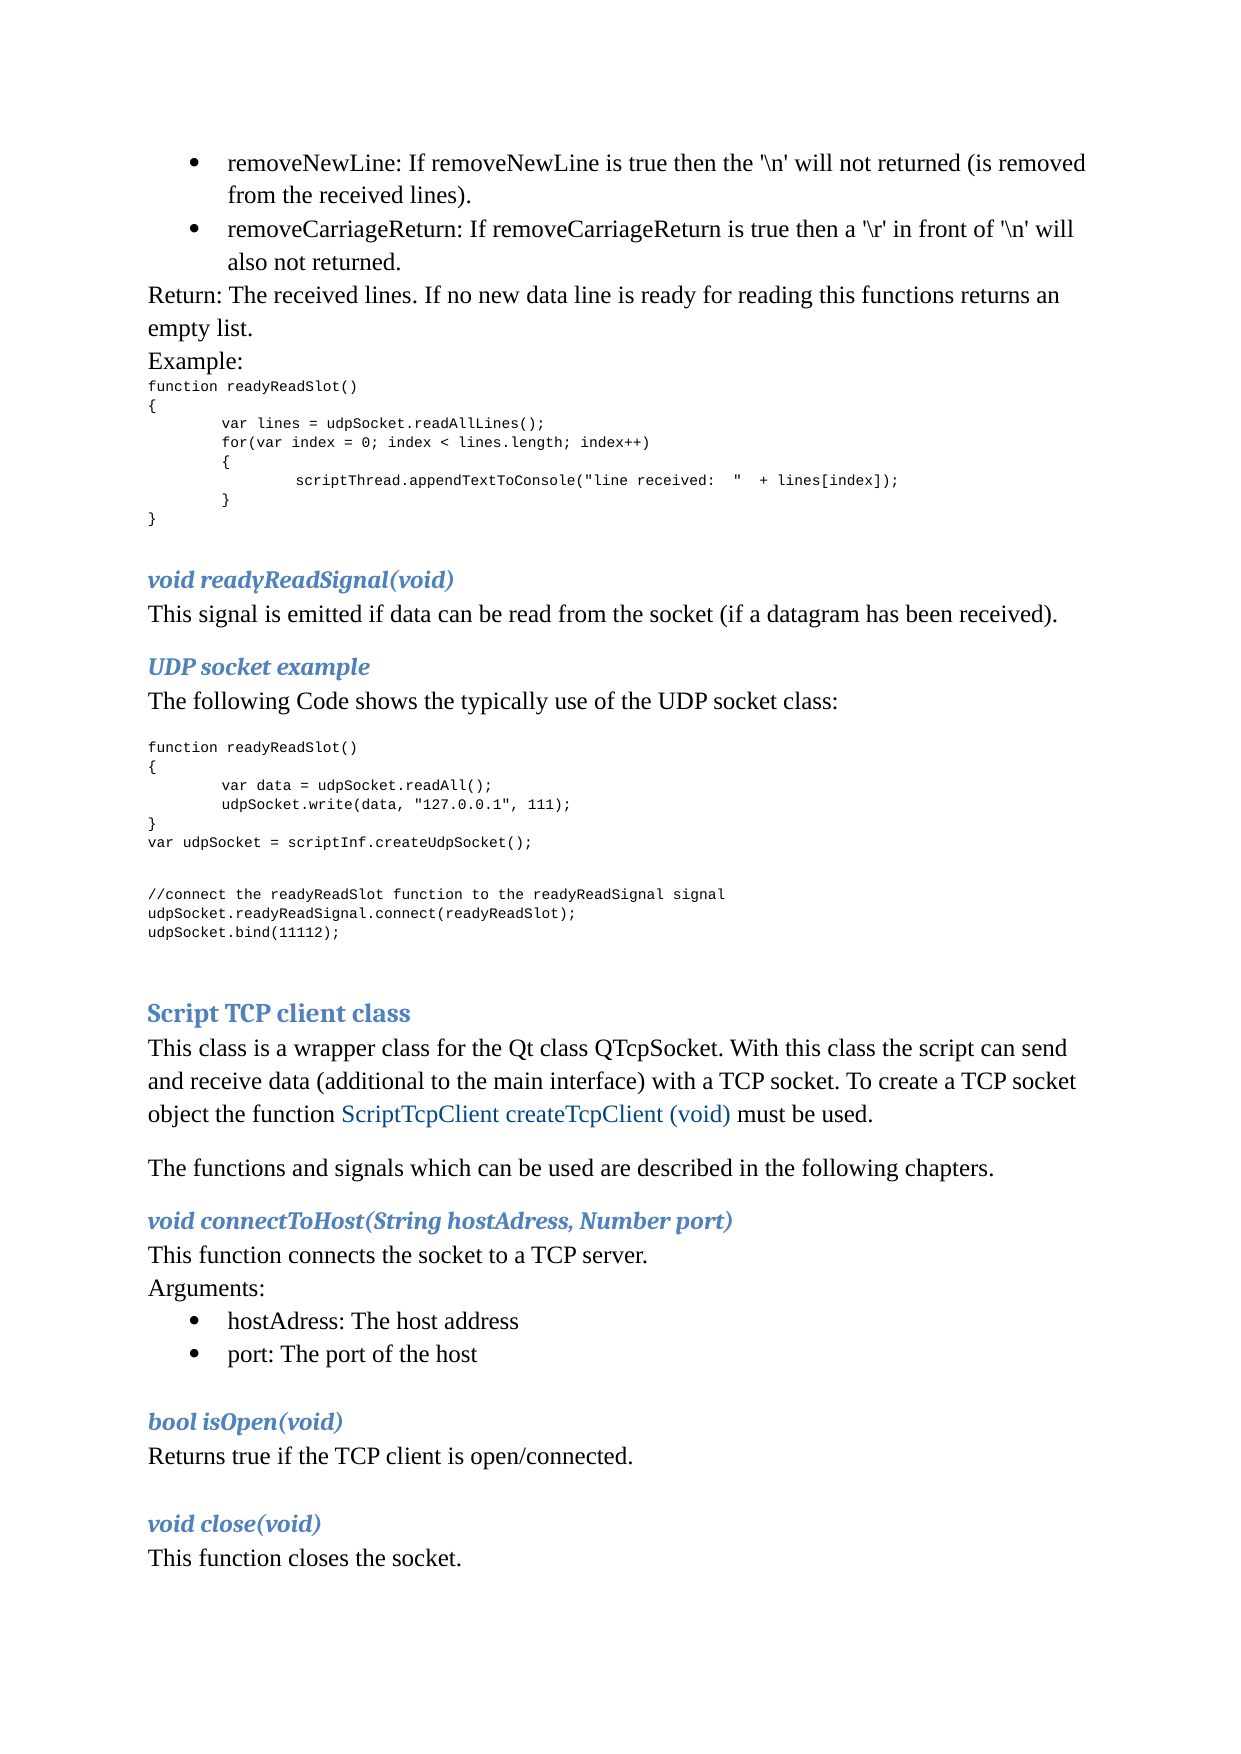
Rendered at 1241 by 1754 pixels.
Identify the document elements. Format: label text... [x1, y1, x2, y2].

list hostAdress: The host address [190, 1306, 1093, 1335]
text Example: [148, 346, 1093, 374]
text The following Code shows the typically use of the UDP socket class: [148, 686, 1093, 715]
text var data = udpSocket.readAll(); [148, 778, 1093, 794]
text function readyReadSlot() [148, 740, 1093, 757]
text //connect the readyReadSlot function to the readyReadSignal signal [148, 887, 1093, 903]
text This signal is emitted if data can be read from the socket (if a datagram has been received). [148, 599, 1093, 628]
text } [148, 492, 1093, 509]
subtitle void close(void) [148, 1510, 1093, 1539]
text udpSocket.bind(11112); [148, 925, 1093, 941]
text This function closes the socket. [148, 1543, 1093, 1572]
text The functions and signals which can be used are described in the following chapters. [148, 1153, 1093, 1182]
subtitle UDP socket example [148, 653, 1093, 682]
list removeNewLine: If removeNewLine is true then the '\n' will not returned (is removed from the received lines). [190, 148, 1093, 209]
text Arguments: [148, 1273, 1093, 1302]
text { [148, 759, 1093, 776]
text var lines = udpSocket.readAllLines(); [148, 417, 1093, 433]
text udpSocket.readyReadSignal.connect(readyReadSlot); [148, 906, 1093, 922]
text This function connects the socket to a TCP server. [148, 1240, 1093, 1269]
text Return: The received lines. If no new data line is ready for reading this functions returns an empty list. [148, 280, 1093, 341]
subtitle bool isOpen(void) [148, 1408, 1093, 1437]
subtitle Script TCP client class [148, 998, 1093, 1029]
text { [148, 398, 1093, 414]
text } [148, 511, 1093, 528]
text for(var index = 0; index < lines.length; index++) [148, 436, 1093, 452]
list port: The port of the host [190, 1339, 1093, 1368]
text var udpSocket = scriptInf.createUdpSocket(); [148, 835, 1093, 851]
text } [148, 816, 1093, 832]
list removeCarriageReturn: If removeCarriageReturn is true then a '\r' in front of '\n' will also not returned. [190, 214, 1093, 275]
subtitle void readyReadSignal(void) [148, 566, 1093, 595]
subtitle void connectToHost(String hostAdress, Number port) [148, 1207, 1093, 1236]
text function readyReadSlot() [148, 379, 1093, 395]
text scriptThread.appendTextToConsole("line received: " + lines[index]); [148, 473, 1093, 490]
text udpSocket.write(data, "127.0.0.1", 111); [148, 797, 1093, 813]
text Returns true if the TCP client is open/connected. [148, 1441, 1093, 1470]
text { [148, 454, 1093, 471]
text This class is a wrapper class for the Qt class QTcpSocket. With this class the script can send and receive data (additional to the main interface) with a TCP socket. To create a TCP socket object the function ScriptTcpClient createTcpClient (void) must be used. [148, 1033, 1093, 1128]
